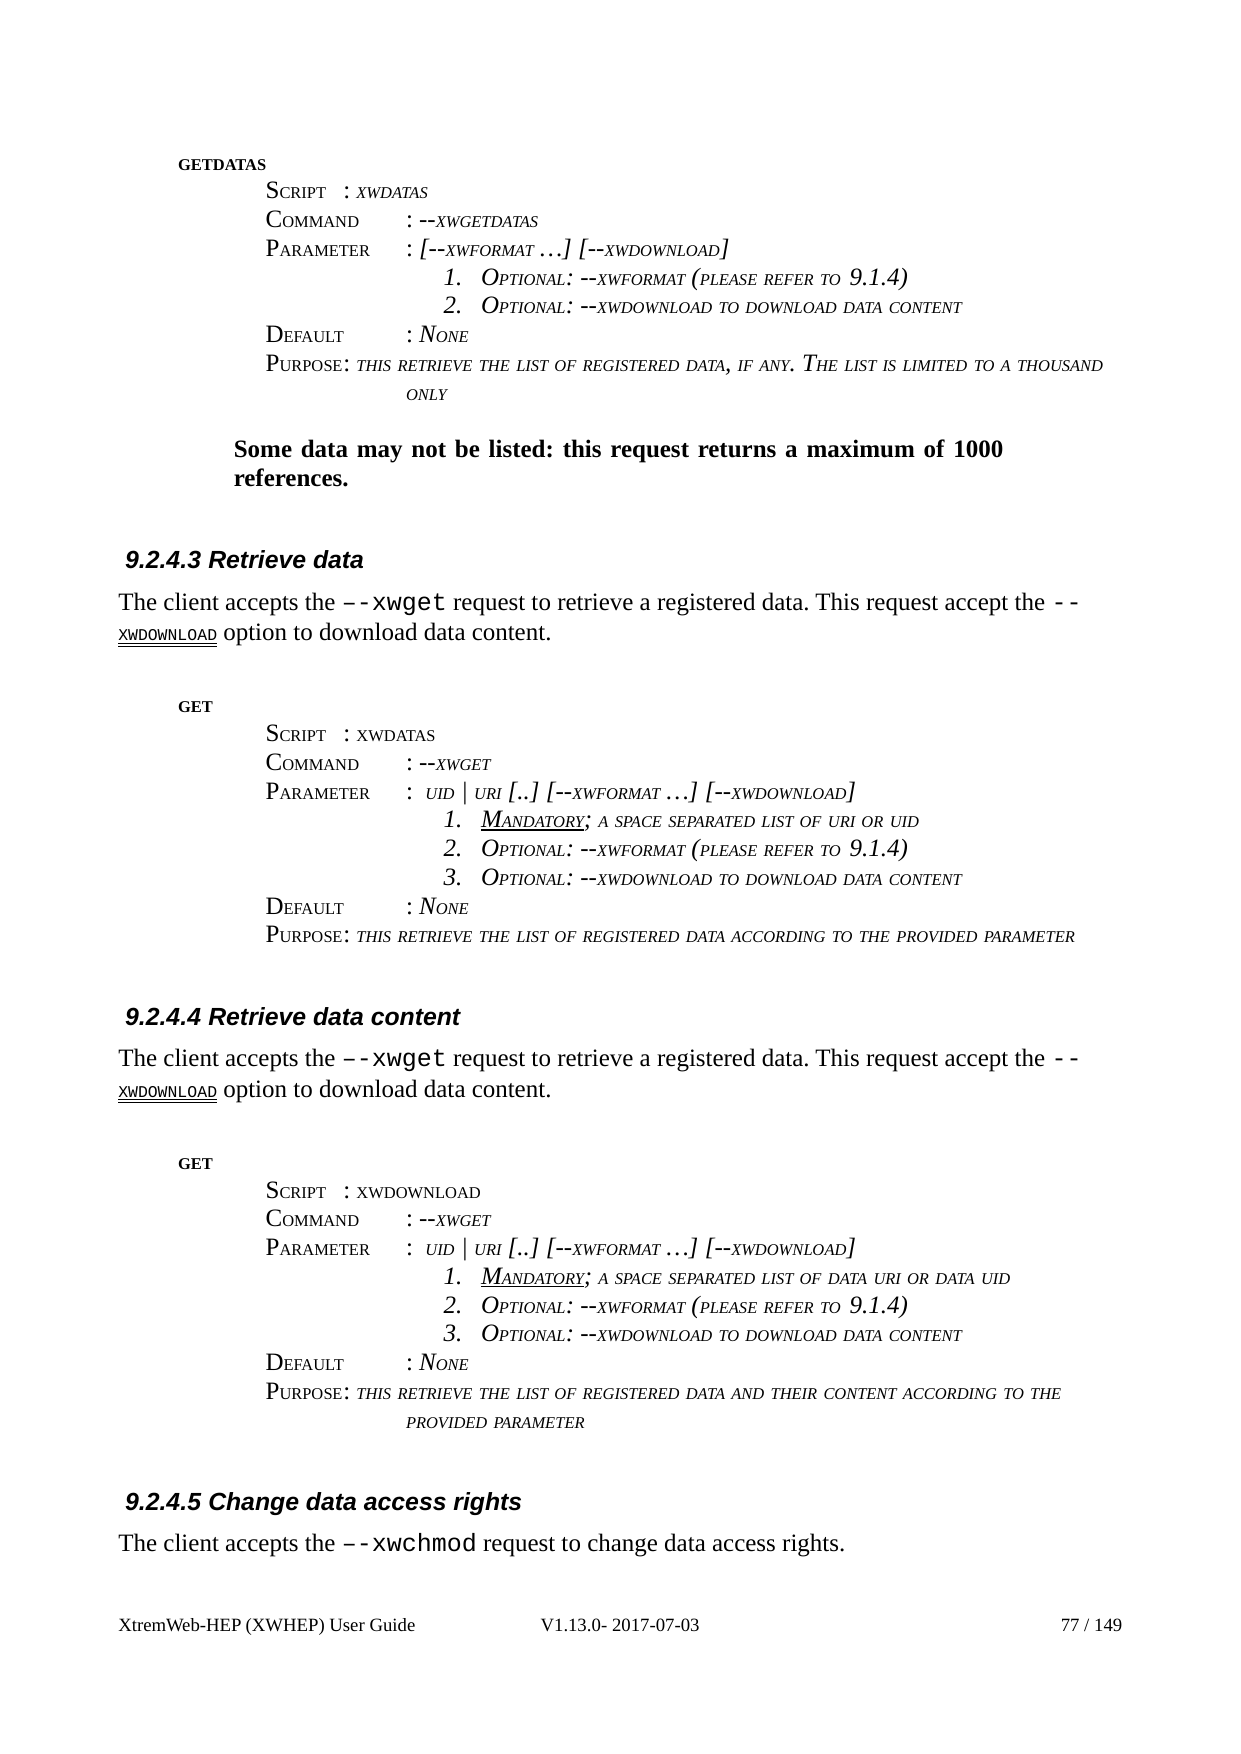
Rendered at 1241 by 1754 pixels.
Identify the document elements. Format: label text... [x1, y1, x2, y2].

text Purpose : this retrieve the list of registered data, if any. The list is limited to a thousand only [265, 348, 1122, 406]
text The client accepts the –-xwchmod request to change data access rights. [118, 1528, 1122, 1559]
text Some data may not be listed: this request returns a maximum of 1000 references. [233, 434, 1004, 492]
text Parameter : uid | uri [..] [--xwformat …] [--xwdownload] [265, 1232, 1122, 1261]
subtitle Retrieve data [118, 546, 1122, 574]
text get [178, 689, 1122, 718]
text Command : --xwgetdatas [265, 204, 1122, 233]
list Optional: --xwdownload to download data content [443, 862, 1122, 891]
list Optional: --xwdownload to download data content [443, 291, 1122, 319]
list Optional: --xwdownload to download data content [443, 1318, 1122, 1347]
text Parameter : [--xwformat …] [--xwdownload] [265, 233, 1122, 262]
text Parameter : uid | uri [..] [--xwformat …] [--xwdownload] [265, 776, 1122, 804]
text The client accepts the –-xwget request to retrieve a registered data. This request accept the --xwdownload option to download data content. [118, 1043, 1122, 1105]
text Command : --xwget [265, 1203, 1122, 1232]
list Mandatory; a space separated list of uri or uid [443, 804, 1122, 833]
subtitle Change data access rights [118, 1487, 1122, 1516]
text Command : --xwget [265, 747, 1122, 776]
text The client accepts the –-xwget request to retrieve a registered data. This request accept the --xwdownload option to download data content. [118, 587, 1122, 648]
subtitle Retrieve data content [118, 1002, 1122, 1031]
list Optional: --xwformat (please refer to 9.1.4) [443, 1290, 1122, 1318]
text Purpose : this retrieve the list of registered data according to the provided parameter [265, 919, 1122, 948]
text Script : xwdownload [265, 1175, 1122, 1203]
text Script : xwdatas [265, 176, 1122, 204]
text Default : None [265, 891, 1122, 919]
text Script : xwdatas [265, 718, 1122, 747]
list Optional: --xwformat (please refer to 9.1.4) [443, 833, 1122, 862]
list Optional: --xwformat (please refer to 9.1.4) [443, 262, 1122, 291]
text get [178, 1146, 1122, 1175]
text getdatas [178, 147, 1122, 176]
text Default : None [265, 319, 1122, 348]
text Purpose : this retrieve the list of registered data and their content according to the provided parameter [265, 1376, 1122, 1433]
text Default : None [265, 1347, 1122, 1376]
list Mandatory; a space separated list of data uri or data uid [443, 1261, 1122, 1290]
